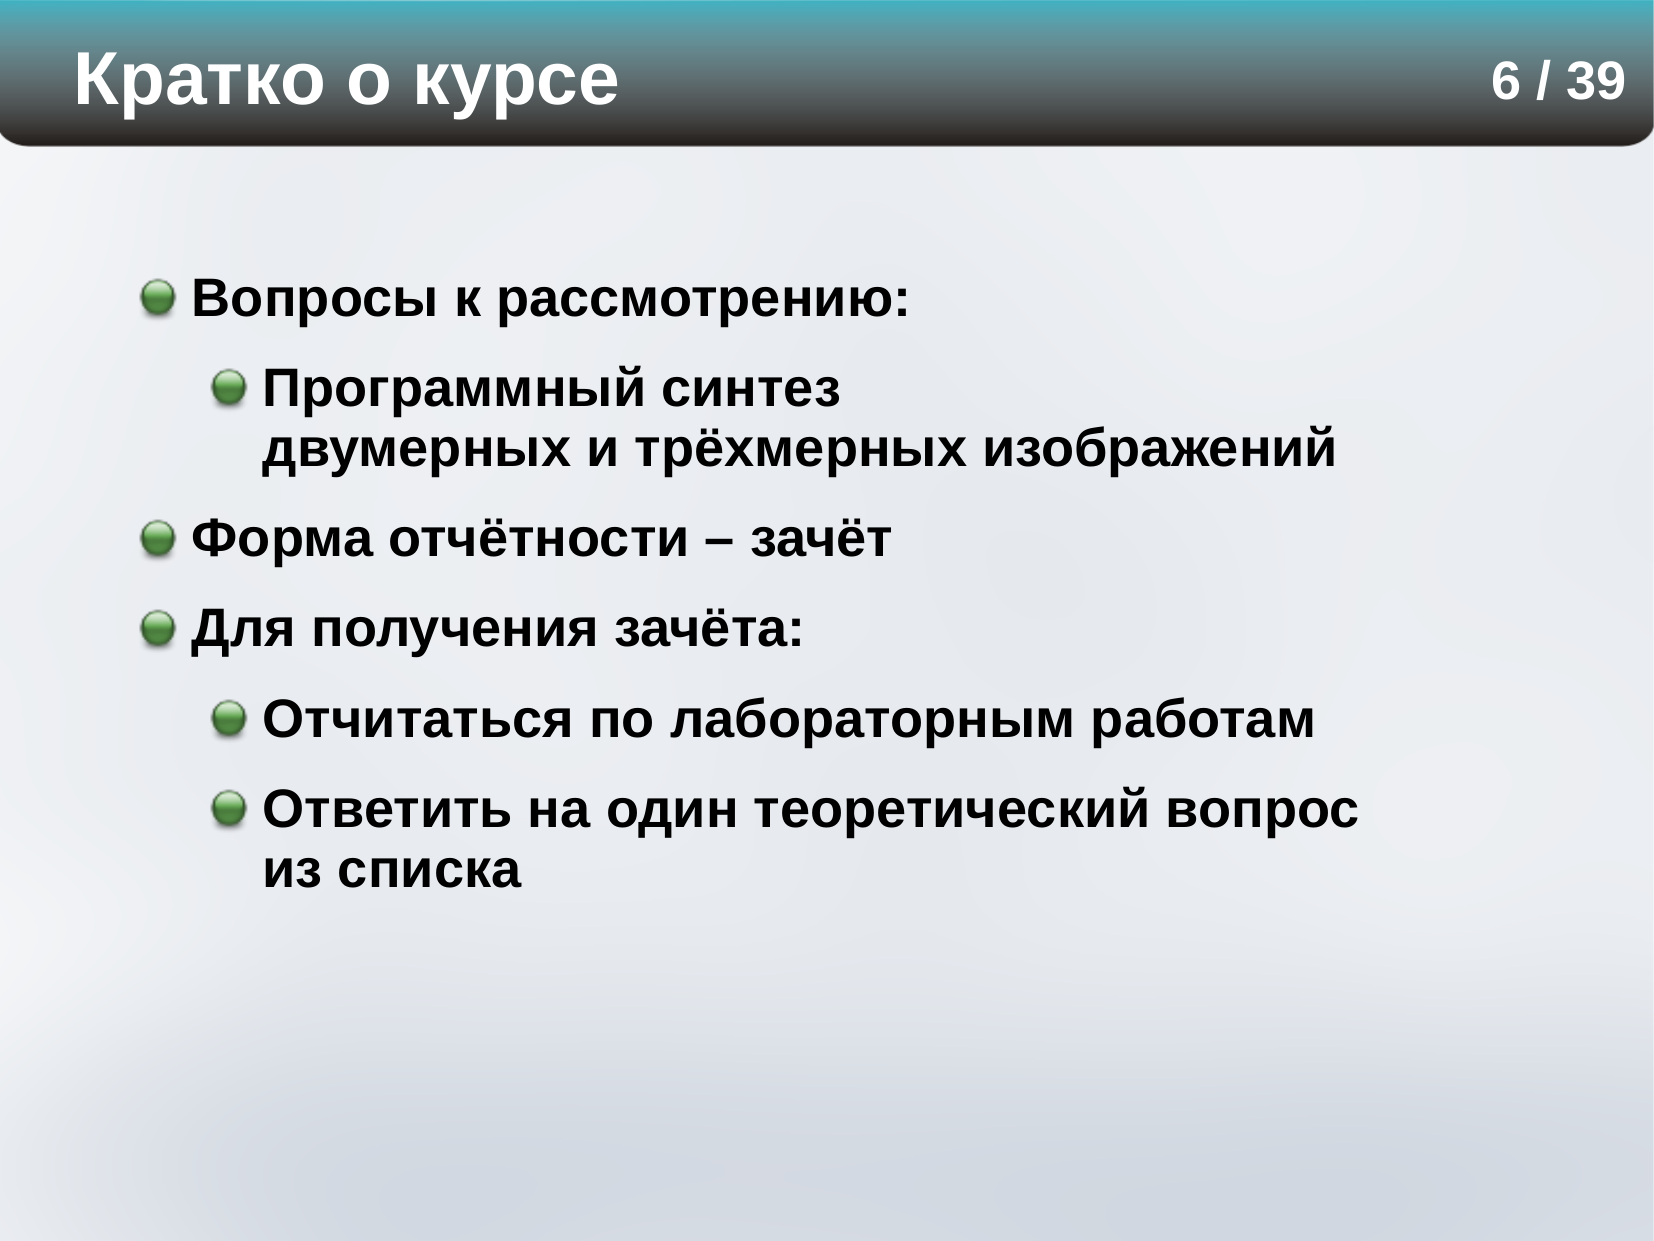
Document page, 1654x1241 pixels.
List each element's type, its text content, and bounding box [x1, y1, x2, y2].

text_box Кратко о курсе [59, 29, 916, 129]
text_box Вопросы к рассмотрению: Программный синтез двумерных и трёхмерных изображений Форма отчётности – зачёт Для получения зачёта: Отчитаться по лабораторным работам Ответить на один теоретический вопрос из списка [118, 259, 1595, 907]
picture [0, 0, 1654, 1241]
text_box <номер> / 39 [1476, 42, 1654, 179]
